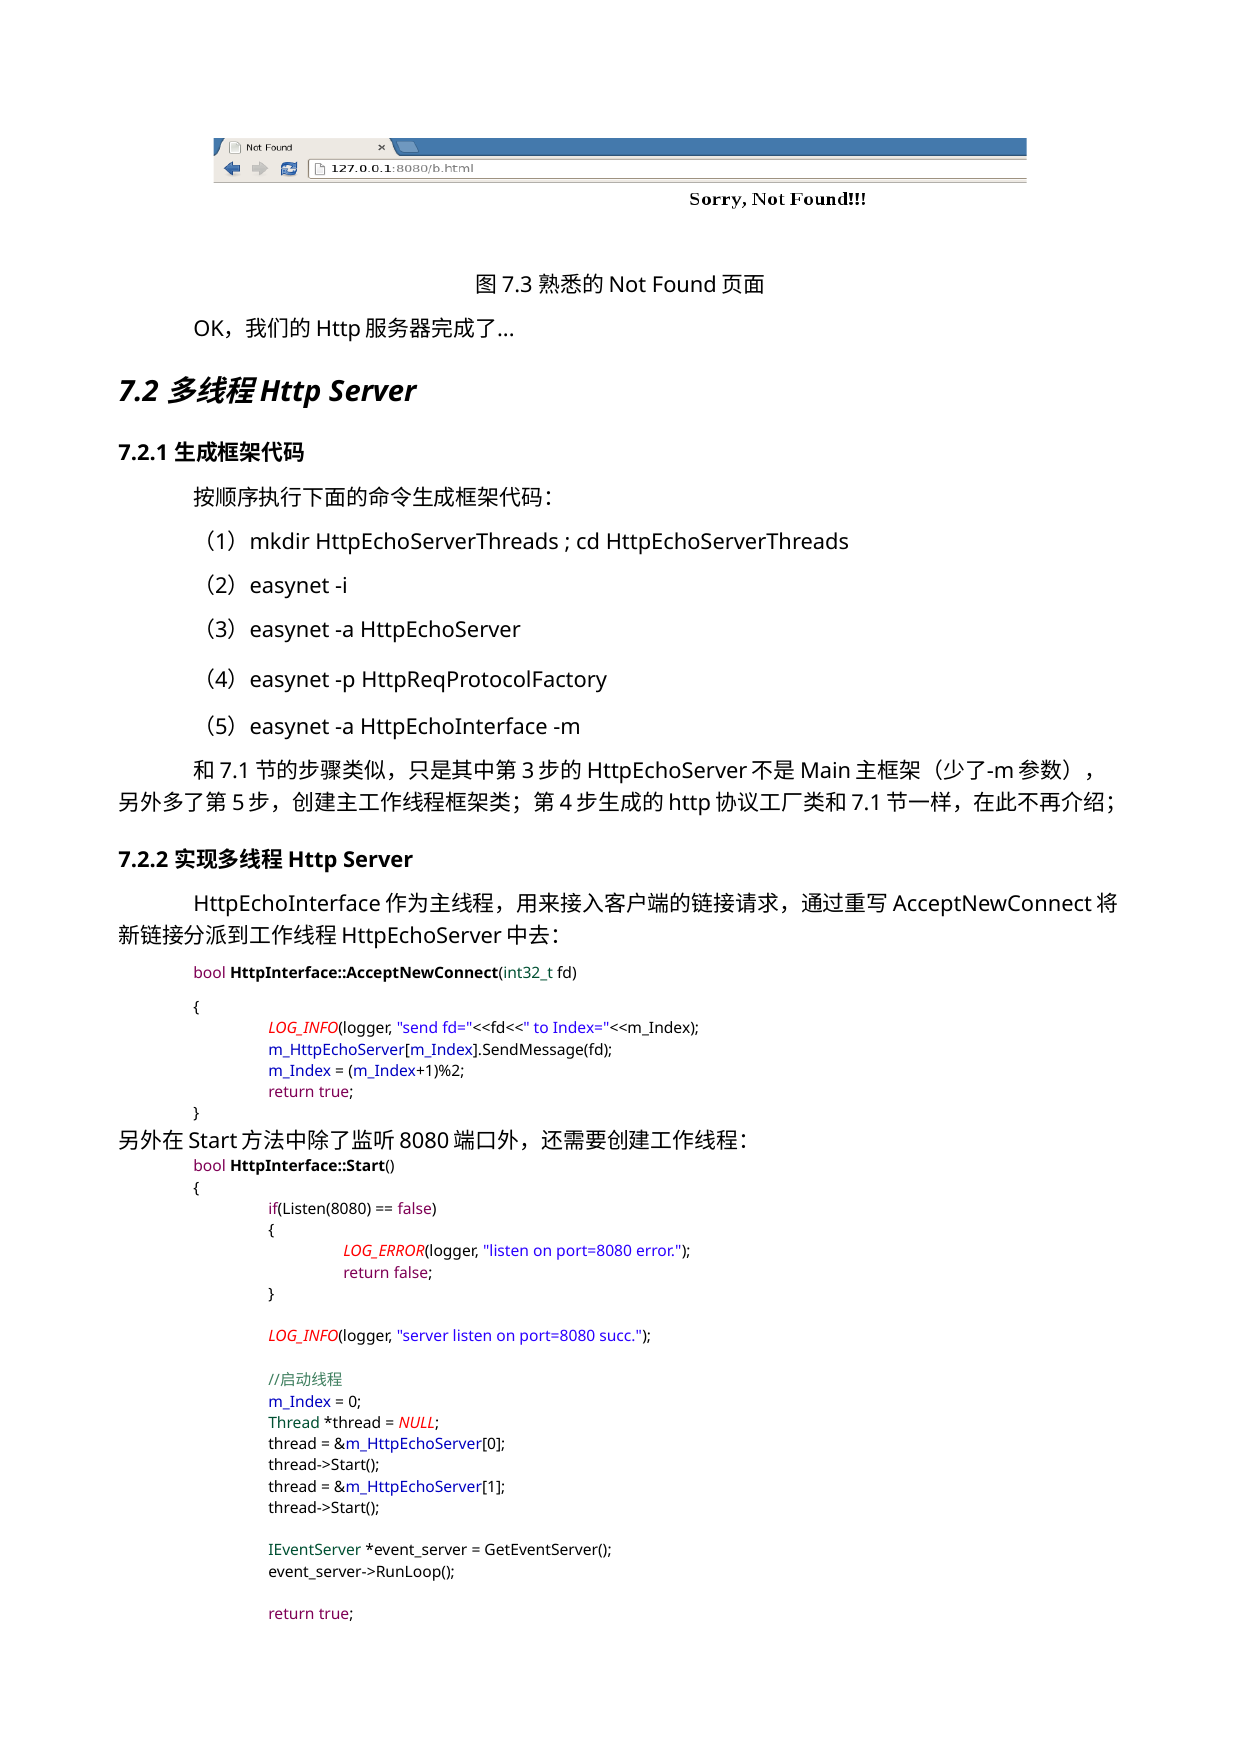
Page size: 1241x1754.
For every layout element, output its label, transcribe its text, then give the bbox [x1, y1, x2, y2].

text //启动线程 [118, 1368, 1122, 1390]
text } [118, 1102, 1122, 1123]
text bool HttpInterface::Start() [118, 1155, 1122, 1176]
text LOG_INFO(logger, "server listen on port=8080 succ."); [118, 1325, 1122, 1346]
text LOG_ERROR(logger, "listen on port=8080 error."); [118, 1240, 1122, 1261]
text thread->Start(); [118, 1454, 1122, 1475]
text （2）easynet -i [118, 568, 1122, 600]
text } [118, 1283, 1122, 1304]
text thread = &m_HttpEchoServer[1]; [118, 1475, 1122, 1497]
text Thread *thread = NULL; [118, 1412, 1122, 1433]
text thread = &m_HttpEchoServer[0]; [118, 1433, 1122, 1454]
text 图7.3 熟悉的Not Found页面 [118, 118, 1122, 299]
text m_HttpEchoServer[m_Index].SendMessage(fd); [118, 1038, 1122, 1059]
text LOG_INFO(logger, "send fd="<<fd<<" to Index="<<m_Index); [118, 1017, 1122, 1038]
text event_server->RunLoop(); [118, 1560, 1122, 1582]
subtitle 7.2 多线程Http Server [118, 368, 1122, 410]
text m_Index = 0; [118, 1390, 1122, 1412]
text thread->Start(); [118, 1497, 1122, 1518]
text （3）easynet -a HttpEchoServer [118, 612, 1122, 644]
subtitle 7.2.1 生成框架代码 [118, 435, 1122, 467]
text 和7.1节的步骤类似，只是其中第3步的HttpEchoServer不是Main主框架（少了-m参数），另外多了第5步，创建主工作线程框架类；第4步生成的http协议工厂类和7.1节一样，在此不再介绍； [118, 753, 1122, 817]
text IEventServer *event_server = GetEventServer(); [118, 1539, 1122, 1560]
text （1）mkdir HttpEchoServerThreads ; cd HttpEchoServerThreads [118, 524, 1122, 556]
text 按顺序执行下面的命令生成框架代码： [118, 480, 1122, 511]
text （4）easynet -p HttpReqProtocolFactory [118, 657, 1122, 696]
subtitle 7.2.2 实现多线程Http Server [118, 842, 1122, 873]
text { [118, 1176, 1122, 1198]
text HttpEchoInterface作为主线程，用来接入客户端的链接请求，通过重写AcceptNewConnect将新链接分派到工作线程HttpEchoServer中去： [118, 886, 1122, 949]
text 另外在Start方法中除了监听8080端口外，还需要创建工作线程： [118, 1123, 1122, 1155]
text m_Index = (m_Index+1)%2; [118, 1059, 1122, 1081]
text bool HttpInterface::AcceptNewConnect(int32_t fd) [118, 962, 1122, 983]
text return true; [118, 1603, 1122, 1624]
text return true; [118, 1081, 1122, 1102]
text （5）easynet -a HttpEchoInterface -m [118, 709, 1122, 741]
text { [118, 1219, 1122, 1240]
picture [213, 138, 1027, 267]
text { [118, 996, 1122, 1017]
text return false; [118, 1261, 1122, 1283]
text OK，我们的Http服务器完成了... [118, 311, 1122, 343]
text if(Listen(8080) == false) [118, 1198, 1122, 1219]
